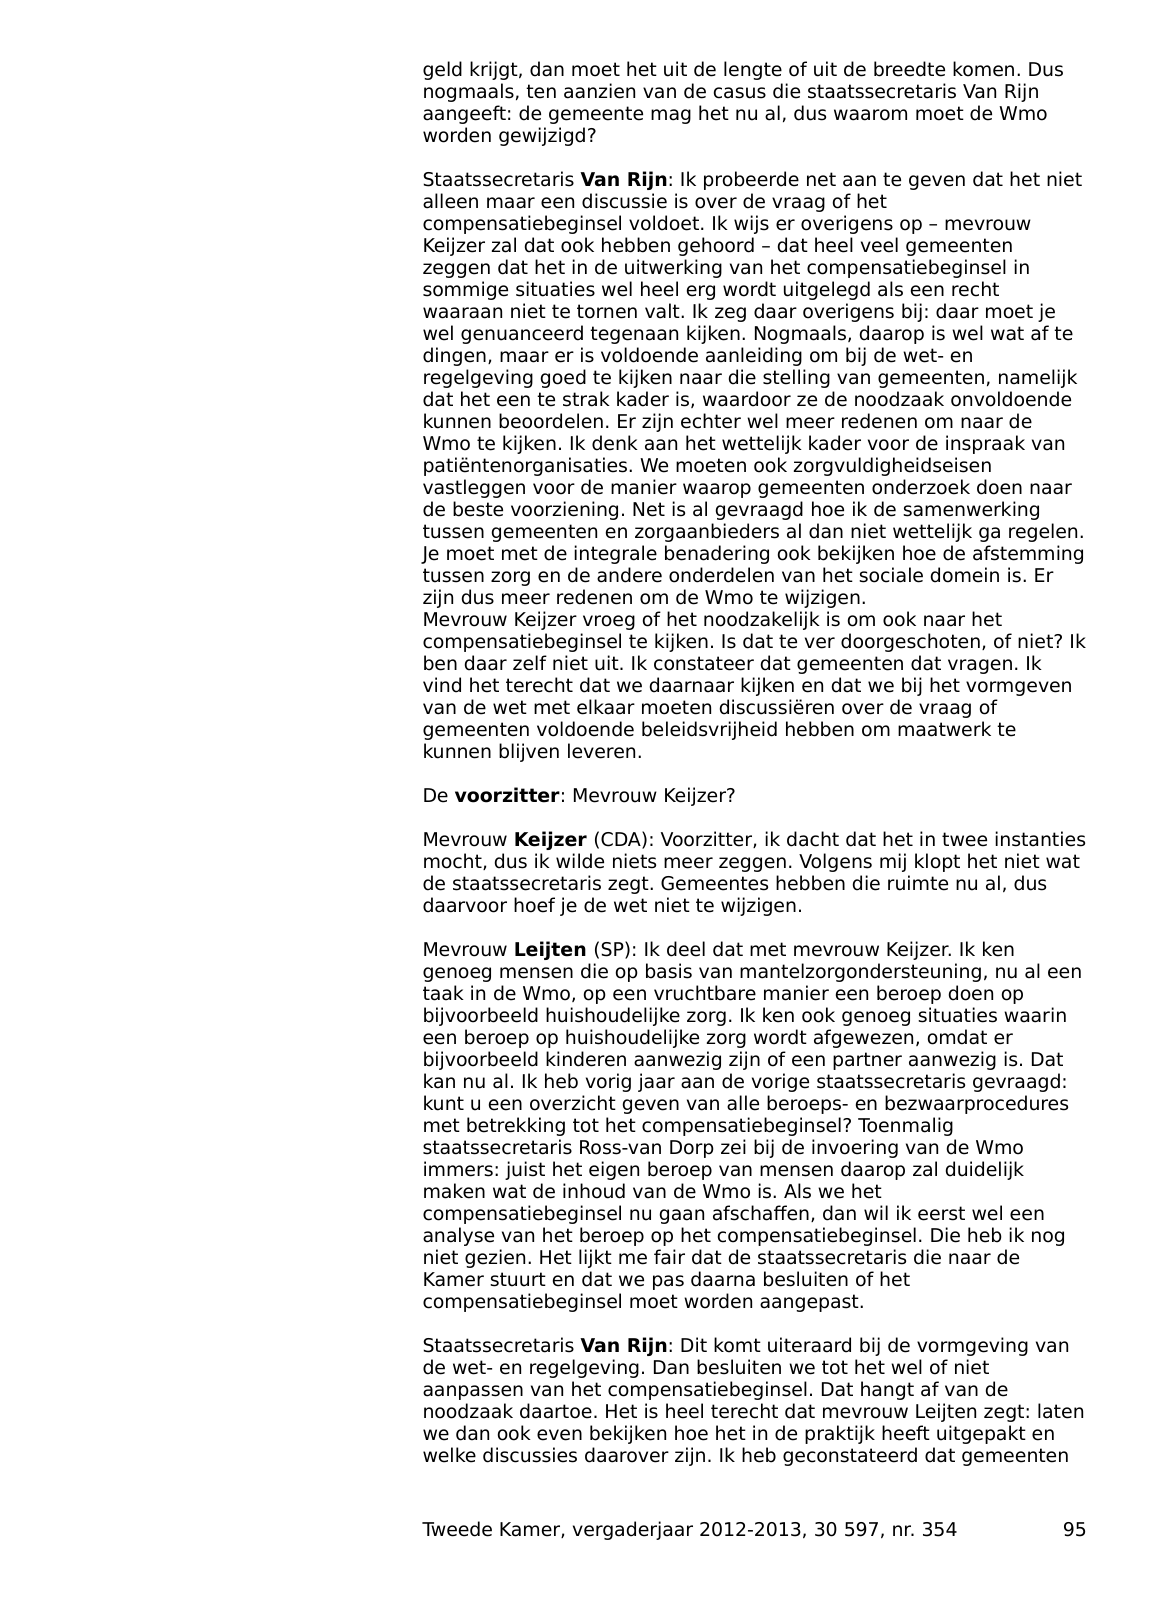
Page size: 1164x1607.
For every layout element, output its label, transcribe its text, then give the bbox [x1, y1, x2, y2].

text geld krijgt, dan moet het uit de lengte of uit de breedte komen. Dus nogmaals, ten aanzien van de casus die staatssecretaris Van Rijn aangeeft: de gemeente mag het nu al, dus waarom moet de Wmo worden gewijzigd? [422, 59, 1087, 147]
text Staatssecretaris Van Rijn: Ik probeerde net aan te geven dat het niet alleen maar een discussie is over de vraag of het compensatiebeginsel voldoet. Ik wijs er overigens op – mevrouw Keijzer zal dat ook hebben gehoord – dat heel veel gemeenten zeggen dat het in de uitwerking van het compensatiebeginsel in sommige situaties wel heel erg wordt uitgelegd als een recht waaraan niet te tornen valt. Ik zeg daar overigens bij: daar moet je wel genuanceerd tegenaan kijken. Nogmaals, daarop is wel wat af te dingen, maar er is voldoende aanleiding om bij de wet- en regelgeving goed te kijken naar die stelling van gemeenten, namelijk dat het een te strak kader is, waardoor ze de noodzaak onvoldoende kunnen beoordelen. Er zijn echter wel meer redenen om naar de Wmo te kijken. Ik denk aan het wettelijk kader voor de inspraak van patiëntenorganisaties. We moeten ook zorgvuldigheidseisen vastleggen voor de manier waarop gemeenten onderzoek doen naar de beste voorziening. Net is al gevraagd hoe ik de samenwerking tussen gemeenten en zorgaanbieders al dan niet wettelijk ga regelen. Je moet met de integrale benadering ook bekijken hoe de afstemming tussen zorg en de andere onderdelen van het sociale domein is. Er zijn dus meer redenen om de Wmo te wijzigen. [422, 169, 1087, 609]
text De voorzitter: Mevrouw Keijzer? [422, 785, 1087, 807]
text Mevrouw Keijzer (CDA): Voorzitter, ik dacht dat het in twee instanties mocht, dus ik wilde niets meer zeggen. Volgens mij klopt het niet wat de staatssecretaris zegt. Gemeentes hebben die ruimte nu al, dus daarvoor hoef je de wet niet te wijzigen. [422, 829, 1087, 917]
text Mevrouw Keijzer vroeg of het noodzakelijk is om ook naar het compensatiebeginsel te kijken. Is dat te ver doorgeschoten, of niet? Ik ben daar zelf niet uit. Ik constateer dat gemeenten dat vragen. Ik vind het terecht dat we daarnaar kijken en dat we bij het vormgeven van de wet met elkaar moeten discussiëren over de vraag of gemeenten voldoende beleidsvrijheid hebben om maatwerk te kunnen blijven leveren. [422, 609, 1087, 763]
text Staatssecretaris Van Rijn: Dit komt uiteraard bij de vormgeving van de wet- en regelgeving. Dan besluiten we tot het wel of niet aanpassen van het compensatiebeginsel. Dat hangt af van de noodzaak daartoe. Het is heel terecht dat mevrouw Leijten zegt: laten we dan ook even bekijken hoe het in de praktijk heeft uitgepakt en welke discussies daarover zijn. Ik heb geconstateerd dat gemeenten [422, 1335, 1087, 1467]
text Mevrouw Leijten (SP): Ik deel dat met mevrouw Keijzer. Ik ken genoeg mensen die op basis van mantelzorgondersteuning, nu al een taak in de Wmo, op een vruchtbare manier een beroep doen op bijvoorbeeld huishoudelijke zorg. Ik ken ook genoeg situaties waarin een beroep op huishoudelijke zorg wordt afgewezen, omdat er bijvoorbeeld kinderen aanwezig zijn of een partner aanwezig is. Dat kan nu al. Ik heb vorig jaar aan de vorige staatssecretaris gevraagd: kunt u een overzicht geven van alle beroeps- en bezwaarprocedures met betrekking tot het compensatiebeginsel? Toenmalig staatssecretaris Ross-van Dorp zei bij de invoering van de Wmo immers: juist het eigen beroep van mensen daarop zal duidelijk maken wat de inhoud van de Wmo is. Als we het compensatiebeginsel nu gaan afschaffen, dan wil ik eerst wel een analyse van het beroep op het compensatiebeginsel. Die heb ik nog niet gezien. Het lijkt me fair dat de staatssecretaris die naar de Kamer stuurt en dat we pas daarna besluiten of het compensatiebeginsel moet worden aangepast. [422, 939, 1087, 1313]
